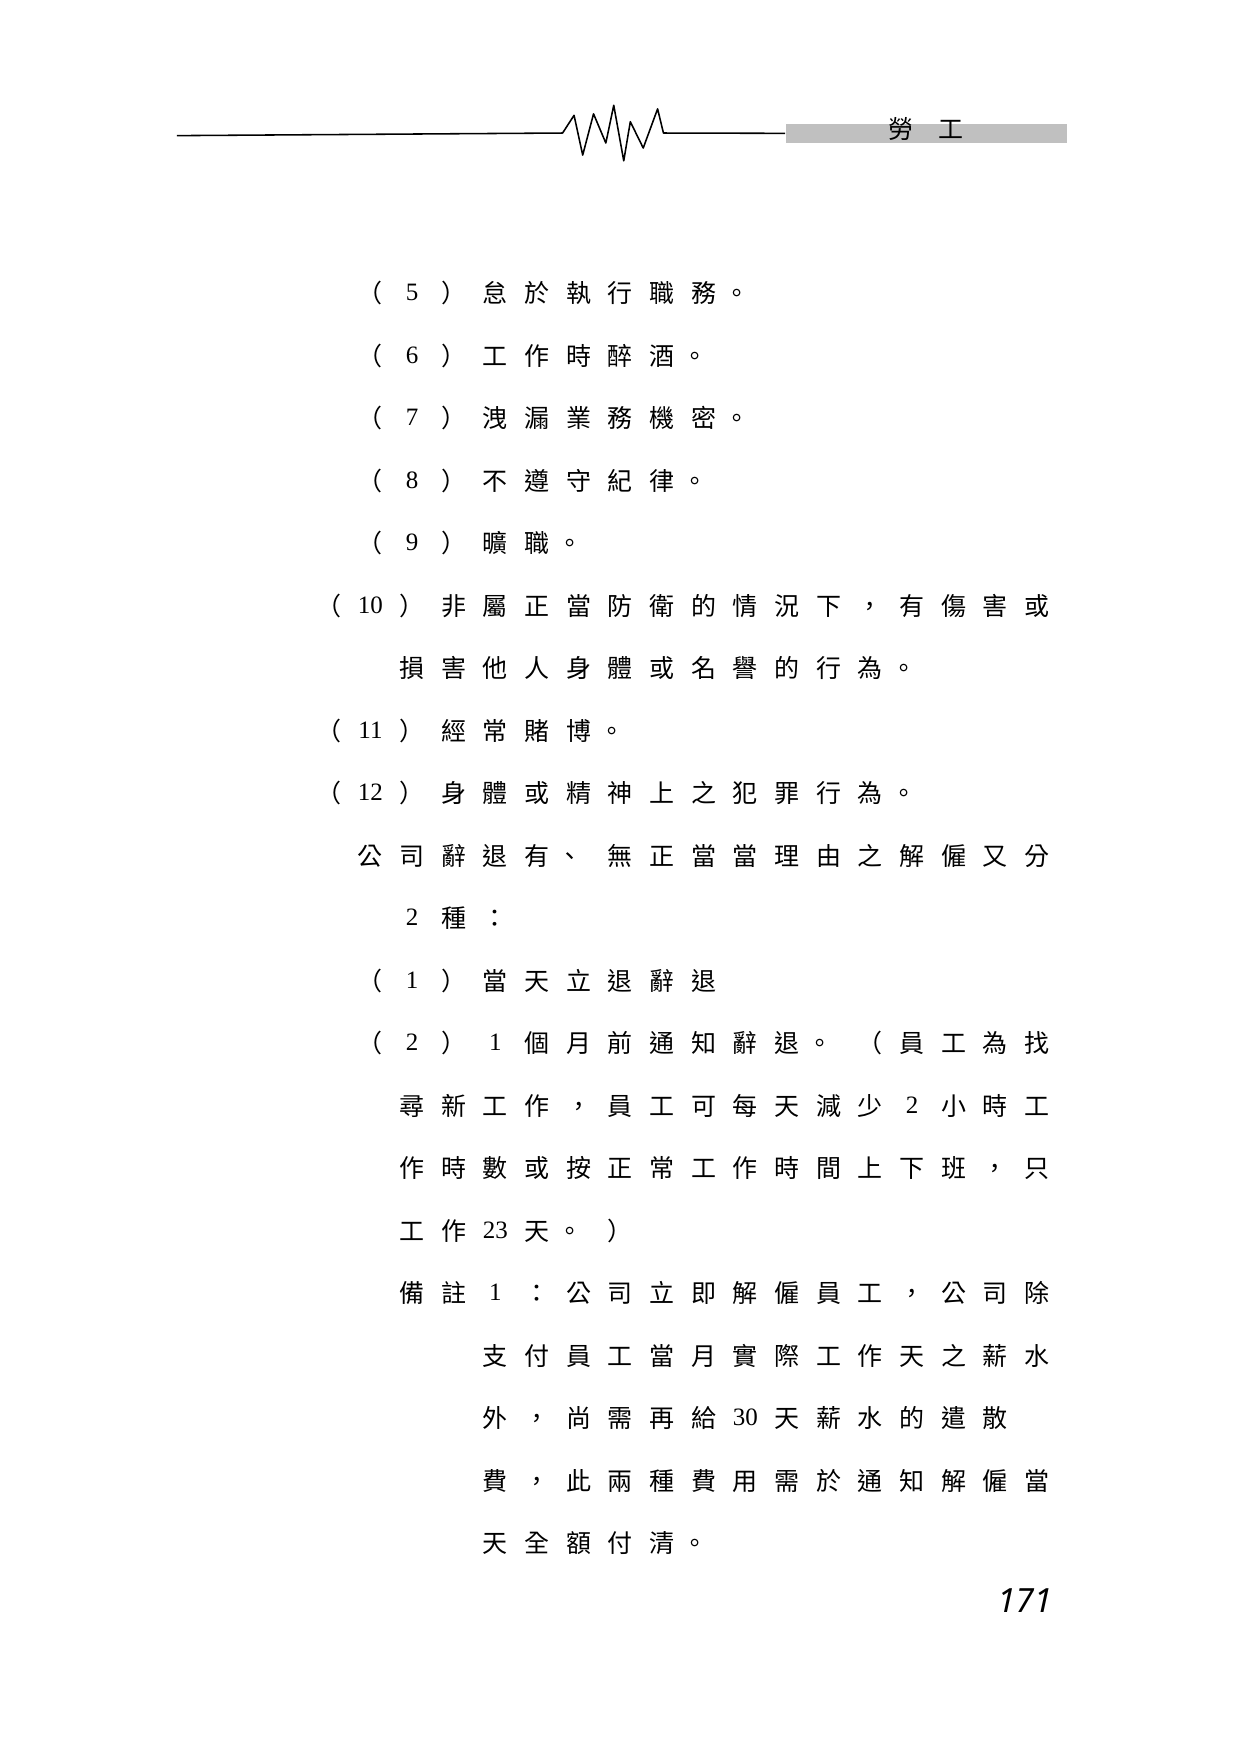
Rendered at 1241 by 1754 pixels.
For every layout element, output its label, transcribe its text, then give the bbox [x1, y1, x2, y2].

text （7）洩漏業務機密。 [309, 375, 1058, 438]
text （1）當天立退辭退 [309, 938, 1058, 1000]
text （10）非屬正當防衛的情況下，有傷害或損害他人身體或名譽的行為。 [296, 563, 1058, 688]
text （9）曠職。 [309, 500, 1058, 563]
text （12）身體或精神上之犯罪行為。 [296, 750, 1058, 813]
text （8）不遵守紀律。 [309, 438, 1058, 500]
text （5）怠於執行職務。 [309, 250, 1058, 313]
text （2）1個月前通知辭退。（員工為找尋新工作，員工可每天減少2小時工作時數或按正常工作時間上下班，只工作23天。） [309, 1000, 1058, 1250]
text 備註1：公司立即解僱員工，公司除支付員工當月實際工作天之薪水外，尚需再給30天薪水的遣散費，此兩種費用需於通知解僱當天全額付清。 [372, 1250, 1058, 1563]
text 公司辭退有、無正當當理由之解僱又分2種： [309, 813, 1058, 938]
text （6）工作時醉酒。 [309, 313, 1058, 375]
text （11）經常賭博。 [296, 688, 1058, 750]
